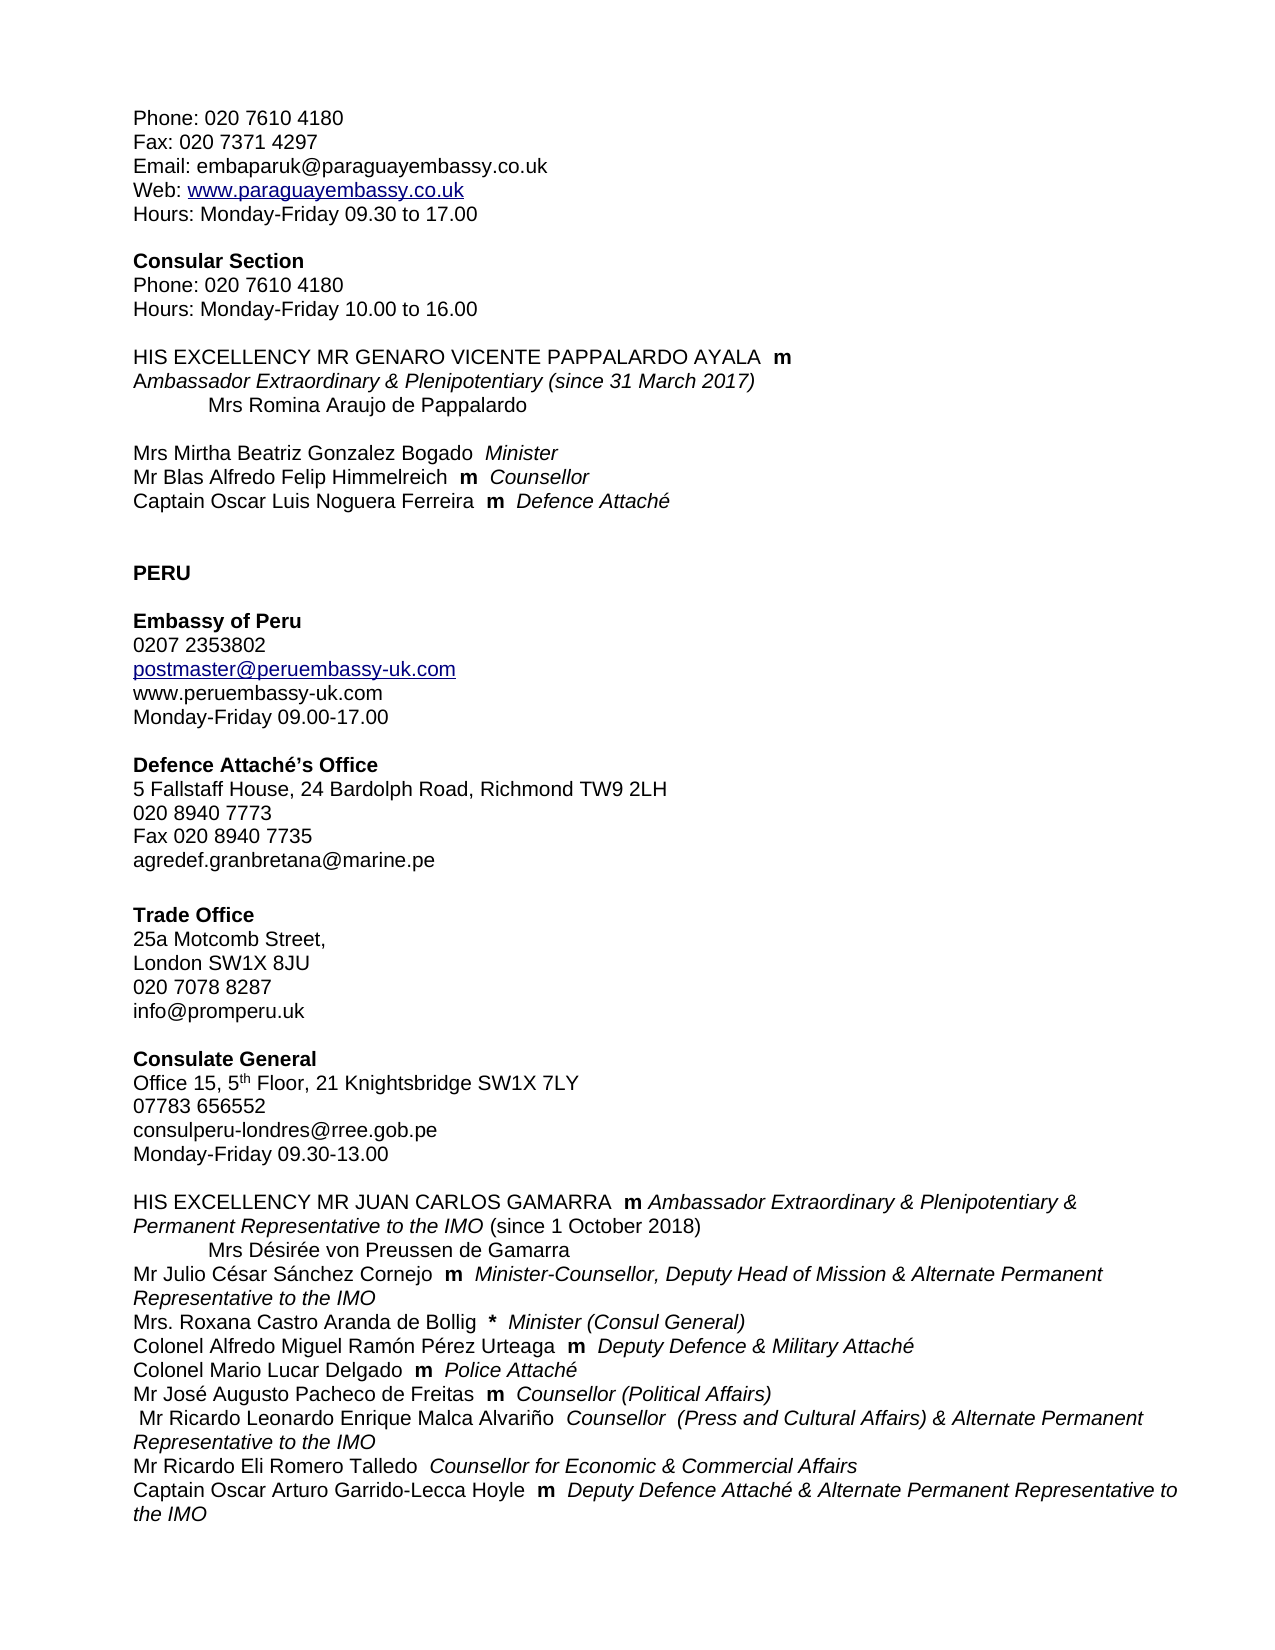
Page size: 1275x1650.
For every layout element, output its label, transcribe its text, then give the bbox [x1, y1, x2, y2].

text Mrs Romina Araujo de Pappalardo [133, 393, 1181, 417]
text Email: embaparuk@paraguayembassy.co.uk [133, 153, 1181, 177]
text Office 15, 5th Floor, 21 Knightsbridge SW1X 7LY [133, 1070, 1181, 1094]
text Trade Office [133, 903, 1181, 927]
text consulperu-londres@rree.gob.pe [133, 1118, 1181, 1142]
text Mrs. Roxana Castro Aranda de Bollig * Minister (Consul General) [133, 1310, 1181, 1334]
subtitle Consular Section [133, 249, 1181, 273]
text agredef.granbretana@marine.pe [133, 848, 1181, 872]
text Web: www.paraguayembassy.co.uk [133, 177, 1181, 201]
text Mr Ricardo Leonardo Enrique Malca Alvariño Counsellor (Press and Cultural Affairs) & Alternate Permanent Representative to the IMO [133, 1406, 1181, 1454]
text Consulate General [133, 1046, 1181, 1070]
text Phone: 020 7610 4180 [133, 273, 1181, 297]
text Mr Blas Alfredo Felip Himmelreich m Counsellor [133, 465, 1181, 489]
text Captain Oscar Luis Noguera Ferreira m Defence Attaché [133, 489, 1181, 513]
text 07783 656552 [133, 1094, 1181, 1118]
text 5 Fallstaff House, 24 Bardolph Road, Richmond TW9 2LH [133, 776, 1181, 800]
text Mrs Mirtha Beatriz Gonzalez Bogado Minister [133, 441, 1181, 465]
text postmaster@peruembassy-uk.com [133, 657, 1181, 681]
text info@promperu.uk [133, 998, 1181, 1022]
text 020 8940 7773 [133, 800, 1181, 824]
text Hours: Monday-Friday 09.30 to 17.00 [133, 201, 1181, 225]
text Captain Oscar Arturo Garrido-Lecca Hoyle m Deputy Defence Attaché & Alternate Permanent Representative to the IMO [133, 1478, 1181, 1526]
text PERU [133, 561, 1181, 585]
text HIS EXCELLENCY MR GENARO VICENTE PAPPALARDO AYALA m [133, 345, 1181, 369]
text Defence Attaché’s Office [133, 752, 1181, 776]
text Embassy of Peru [133, 609, 1181, 633]
text 0207 2353802 [133, 633, 1181, 657]
text Mrs Désirée von Preussen de Gamarra [133, 1238, 1181, 1262]
text Fax 020 8940 7735 [133, 824, 1181, 848]
text Mr Julio César Sánchez Cornejo m Minister-Counsellor, Deputy Head of Mission & Alternate Permanent Representative to the IMO [133, 1262, 1181, 1310]
text 25a Motcomb Street, [133, 927, 1181, 951]
text Monday-Friday 09.30-13.00 [133, 1142, 1181, 1166]
text Fax: 020 7371 4297 [133, 129, 1181, 153]
text Colonel Alfredo Miguel Ramón Pérez Urteaga m Deputy Defence & Military Attaché [133, 1334, 1181, 1358]
text Monday-Friday 09.00-17.00 [133, 704, 1181, 728]
text 020 7078 8287 [133, 974, 1181, 998]
text www.peruembassy-uk.com [133, 681, 1181, 704]
text Hours: Monday-Friday 10.00 to 16.00 [133, 297, 1181, 321]
text Ambassador Extraordinary & Plenipotentiary (since 31 March 2017) [133, 369, 1181, 393]
text Colonel Mario Lucar Delgado m Police Attaché [133, 1358, 1181, 1382]
text Mr Ricardo Eli Romero Talledo Counsellor for Economic & Commercial Affairs [133, 1454, 1181, 1478]
text Phone: 020 7610 4180 [133, 106, 1181, 129]
text HIS EXCELLENCY MR JUAN CARLOS GAMARRA m Ambassador Extraordinary & Plenipotentiary & Permanent Representative to the IMO (since 1 October 2018) [133, 1190, 1181, 1238]
text Mr José Augusto Pacheco de Freitas m Counsellor (Political Affairs) [133, 1382, 1181, 1406]
text London SW1X 8JU [133, 951, 1181, 974]
